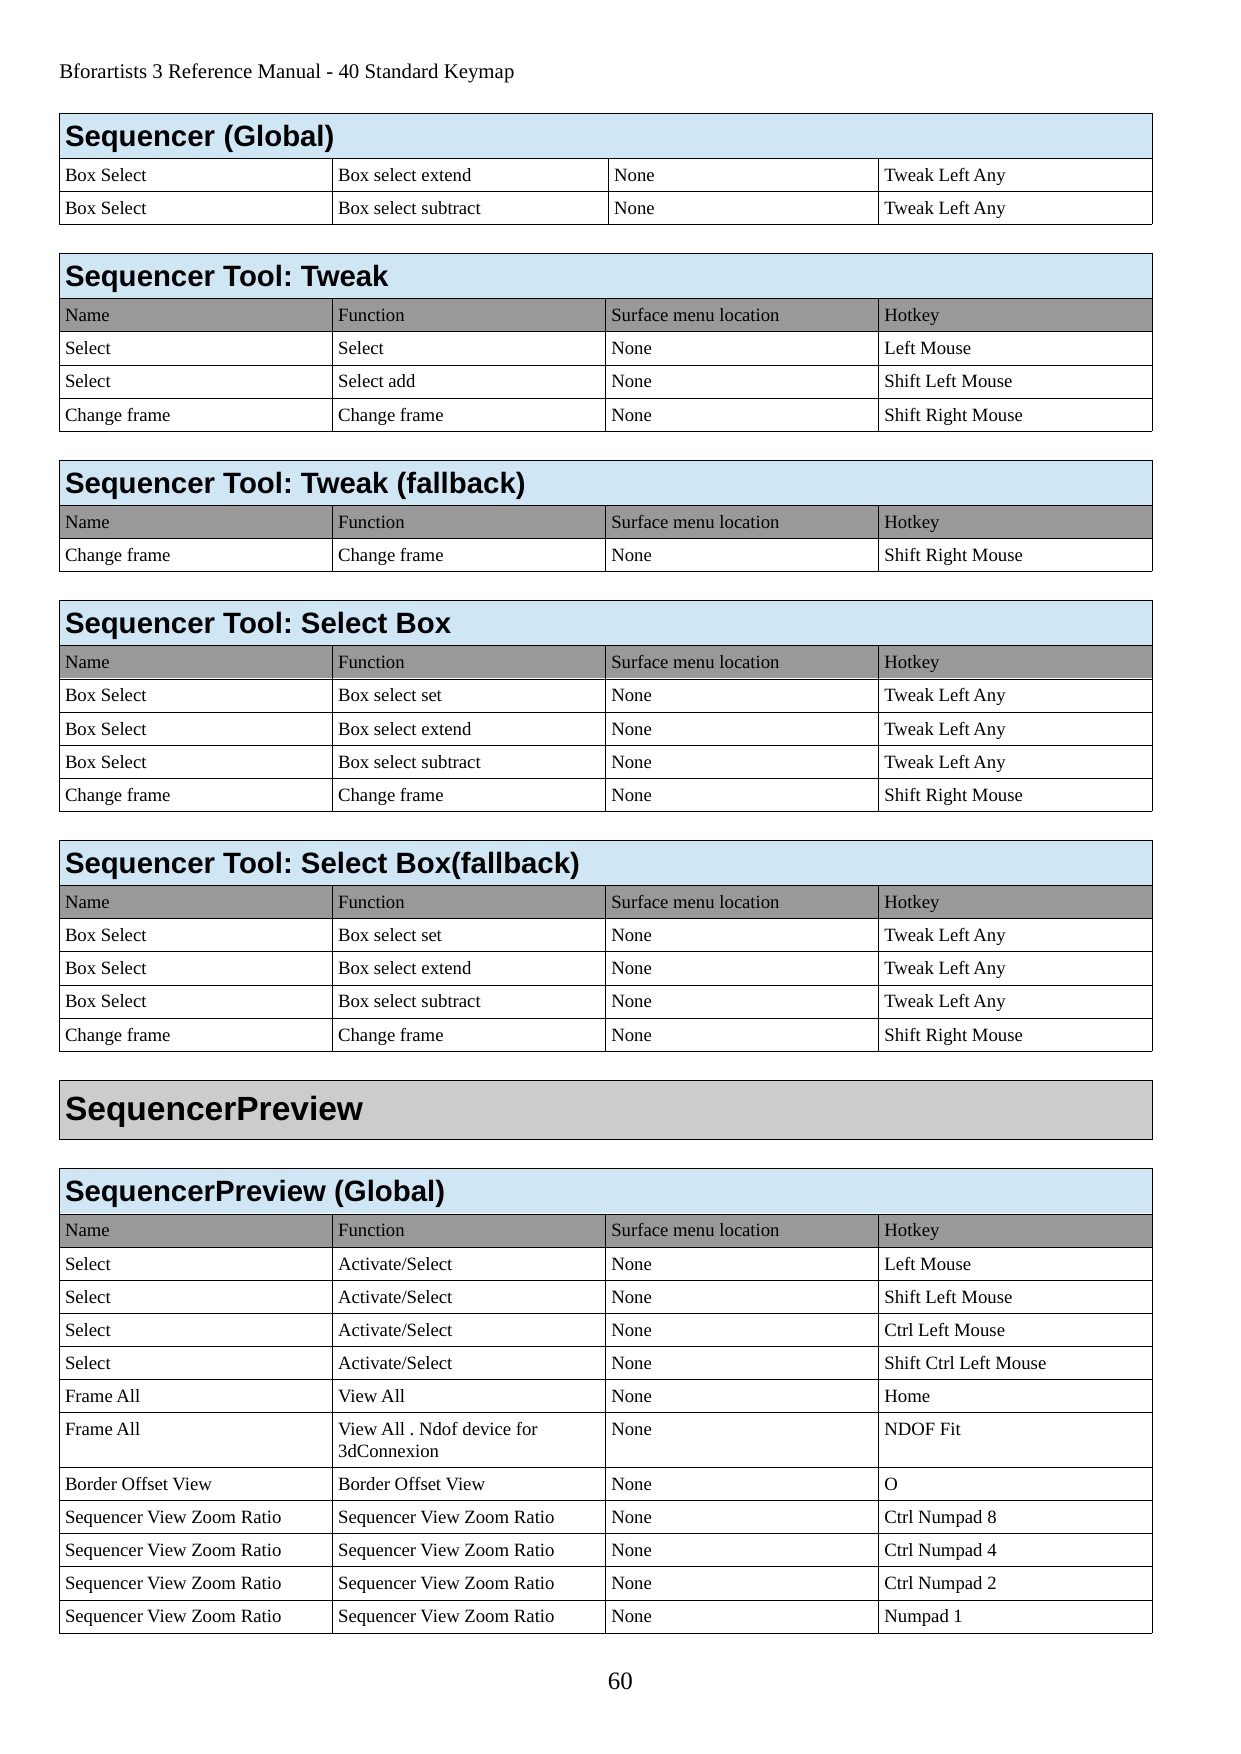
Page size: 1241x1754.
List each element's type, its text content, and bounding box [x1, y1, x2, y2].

table_cell Change frame [333, 779, 605, 811]
table_cell Box Select [60, 159, 332, 191]
table_cell Surface menu location [606, 506, 878, 538]
table_cell Hotkey [879, 299, 1152, 331]
table_cell Select add [333, 366, 605, 398]
table_cell Sequencer View Zoom Ratio [333, 1601, 605, 1633]
table_cell None [606, 1468, 878, 1500]
table_cell Box Select [60, 952, 332, 984]
table_cell Sequencer View Zoom Ratio [60, 1567, 332, 1599]
table_header Sequencer (Global) [60, 114, 1152, 158]
table_header SequencerPreview (Global) [60, 1169, 1152, 1213]
table_cell None [606, 539, 878, 571]
table_cell Sequencer View Zoom Ratio [333, 1567, 605, 1599]
table_cell Shift Right Mouse [879, 1019, 1152, 1051]
table_cell Frame All [60, 1413, 332, 1467]
table_cell Surface menu location [606, 886, 878, 918]
table_cell Change frame [60, 399, 332, 431]
table_cell Shift Right Mouse [879, 399, 1152, 431]
table_cell O [879, 1468, 1152, 1500]
table_cell None [606, 1380, 878, 1412]
table_cell Sequencer View Zoom Ratio [333, 1534, 605, 1566]
table_cell Tweak Left Any [879, 713, 1152, 745]
table_cell Left Mouse [879, 1248, 1152, 1280]
table_cell Border Offset View [60, 1468, 332, 1500]
table_cell Shift Ctrl Left Mouse [879, 1347, 1152, 1379]
table_cell Name [60, 646, 332, 678]
table_cell None [609, 159, 878, 191]
table_cell Box select extend [333, 713, 605, 745]
table_cell Hotkey [879, 646, 1152, 678]
table_cell None [606, 1019, 878, 1051]
table_cell Tweak Left Any [879, 952, 1152, 984]
table_cell Surface menu location [606, 299, 878, 331]
table_cell Tweak Left Any [879, 159, 1152, 191]
table_cell Box select extend [333, 952, 605, 984]
table_cell Function [333, 506, 605, 538]
table_cell Name [60, 299, 332, 331]
table_cell Tweak Left Any [879, 746, 1152, 778]
table_cell None [606, 366, 878, 398]
table_cell Box Select [60, 746, 332, 778]
table_cell Name [60, 1215, 332, 1247]
table_cell Select [60, 1314, 332, 1346]
table_header Sequencer Tool: Tweak (fallback) [60, 461, 1152, 505]
table_cell None [606, 1413, 878, 1467]
table_cell Box select extend [333, 159, 608, 191]
table_cell None [606, 1314, 878, 1346]
table_cell Function [333, 886, 605, 918]
table_cell Select [60, 1248, 332, 1280]
table_cell Box select set [333, 680, 605, 712]
table_cell Numpad 1 [879, 1601, 1152, 1633]
table_cell Change frame [60, 539, 332, 571]
table_cell Shift Left Mouse [879, 1281, 1152, 1313]
table_cell NDOF Fit [879, 1413, 1152, 1467]
table_cell Sequencer View Zoom Ratio [333, 1501, 605, 1533]
table_cell Hotkey [879, 886, 1152, 918]
table_cell Box select set [333, 919, 605, 951]
table_cell Left Mouse [879, 332, 1152, 364]
table_cell None [606, 1567, 878, 1599]
table_cell Tweak Left Any [879, 986, 1152, 1018]
table_cell None [606, 680, 878, 712]
table_cell Surface menu location [606, 646, 878, 678]
table_cell Tweak Left Any [879, 680, 1152, 712]
table_cell Frame All [60, 1380, 332, 1412]
table_cell Ctrl Left Mouse [879, 1314, 1152, 1346]
table_cell Change frame [60, 1019, 332, 1051]
table_cell Box select subtract [333, 746, 605, 778]
table_cell Border Offset View [333, 1468, 605, 1500]
table_header SequencerPreview [60, 1081, 1152, 1139]
table_cell Box select subtract [333, 192, 608, 224]
table_cell None [606, 1501, 878, 1533]
table_cell None [606, 399, 878, 431]
table_cell Select [60, 1347, 332, 1379]
table_cell Function [333, 1215, 605, 1247]
table_cell Change frame [333, 1019, 605, 1051]
table_cell None [606, 713, 878, 745]
table_cell Surface menu location [606, 1215, 878, 1247]
table_cell None [606, 332, 878, 364]
table_cell Activate/Select [333, 1347, 605, 1379]
table_cell View All [333, 1380, 605, 1412]
table_cell None [606, 919, 878, 951]
table_cell Name [60, 886, 332, 918]
table_header Sequencer Tool: Tweak [60, 254, 1152, 298]
table_cell Ctrl Numpad 2 [879, 1567, 1152, 1599]
table_header Sequencer Tool: Select Box(fallback) [60, 841, 1152, 885]
table_cell Ctrl Numpad 4 [879, 1534, 1152, 1566]
table_cell Shift Left Mouse [879, 366, 1152, 398]
table_cell Activate/Select [333, 1314, 605, 1346]
table_cell Sequencer View Zoom Ratio [60, 1601, 332, 1633]
table_cell Tweak Left Any [879, 919, 1152, 951]
table_cell None [606, 1248, 878, 1280]
table_cell None [606, 779, 878, 811]
table_cell None [609, 192, 878, 224]
table_cell Hotkey [879, 506, 1152, 538]
table_cell None [606, 1601, 878, 1633]
table_cell Box Select [60, 713, 332, 745]
table_header Sequencer Tool: Select Box [60, 601, 1152, 645]
table_cell Sequencer View Zoom Ratio [60, 1534, 332, 1566]
table_cell Select [333, 332, 605, 364]
table_cell Home [879, 1380, 1152, 1412]
table_cell None [606, 746, 878, 778]
table_cell Function [333, 299, 605, 331]
table_cell Select [60, 332, 332, 364]
table_cell Box select subtract [333, 986, 605, 1018]
table_cell Box Select [60, 919, 332, 951]
table_cell None [606, 1347, 878, 1379]
table_cell Box Select [60, 192, 332, 224]
table_cell Name [60, 506, 332, 538]
table_cell Select [60, 1281, 332, 1313]
table_cell Change frame [60, 779, 332, 811]
table_cell None [606, 1281, 878, 1313]
table_cell Box Select [60, 986, 332, 1018]
table_cell Change frame [333, 539, 605, 571]
table_cell Shift Right Mouse [879, 779, 1152, 811]
table_cell Tweak Left Any [879, 192, 1152, 224]
table_cell Change frame [333, 399, 605, 431]
table_cell Function [333, 646, 605, 678]
table_cell Hotkey [879, 1215, 1152, 1247]
table_cell Sequencer View Zoom Ratio [60, 1501, 332, 1533]
table_cell None [606, 952, 878, 984]
table_cell Ctrl Numpad 8 [879, 1501, 1152, 1533]
table_cell None [606, 986, 878, 1018]
table_cell Activate/Select [333, 1248, 605, 1280]
table_cell Activate/Select [333, 1281, 605, 1313]
table_cell View All . Ndof device for 3dConnexion [333, 1413, 605, 1467]
table_cell Shift Right Mouse [879, 539, 1152, 571]
table_cell Select [60, 366, 332, 398]
table_cell None [606, 1534, 878, 1566]
table_cell Box Select [60, 680, 332, 712]
